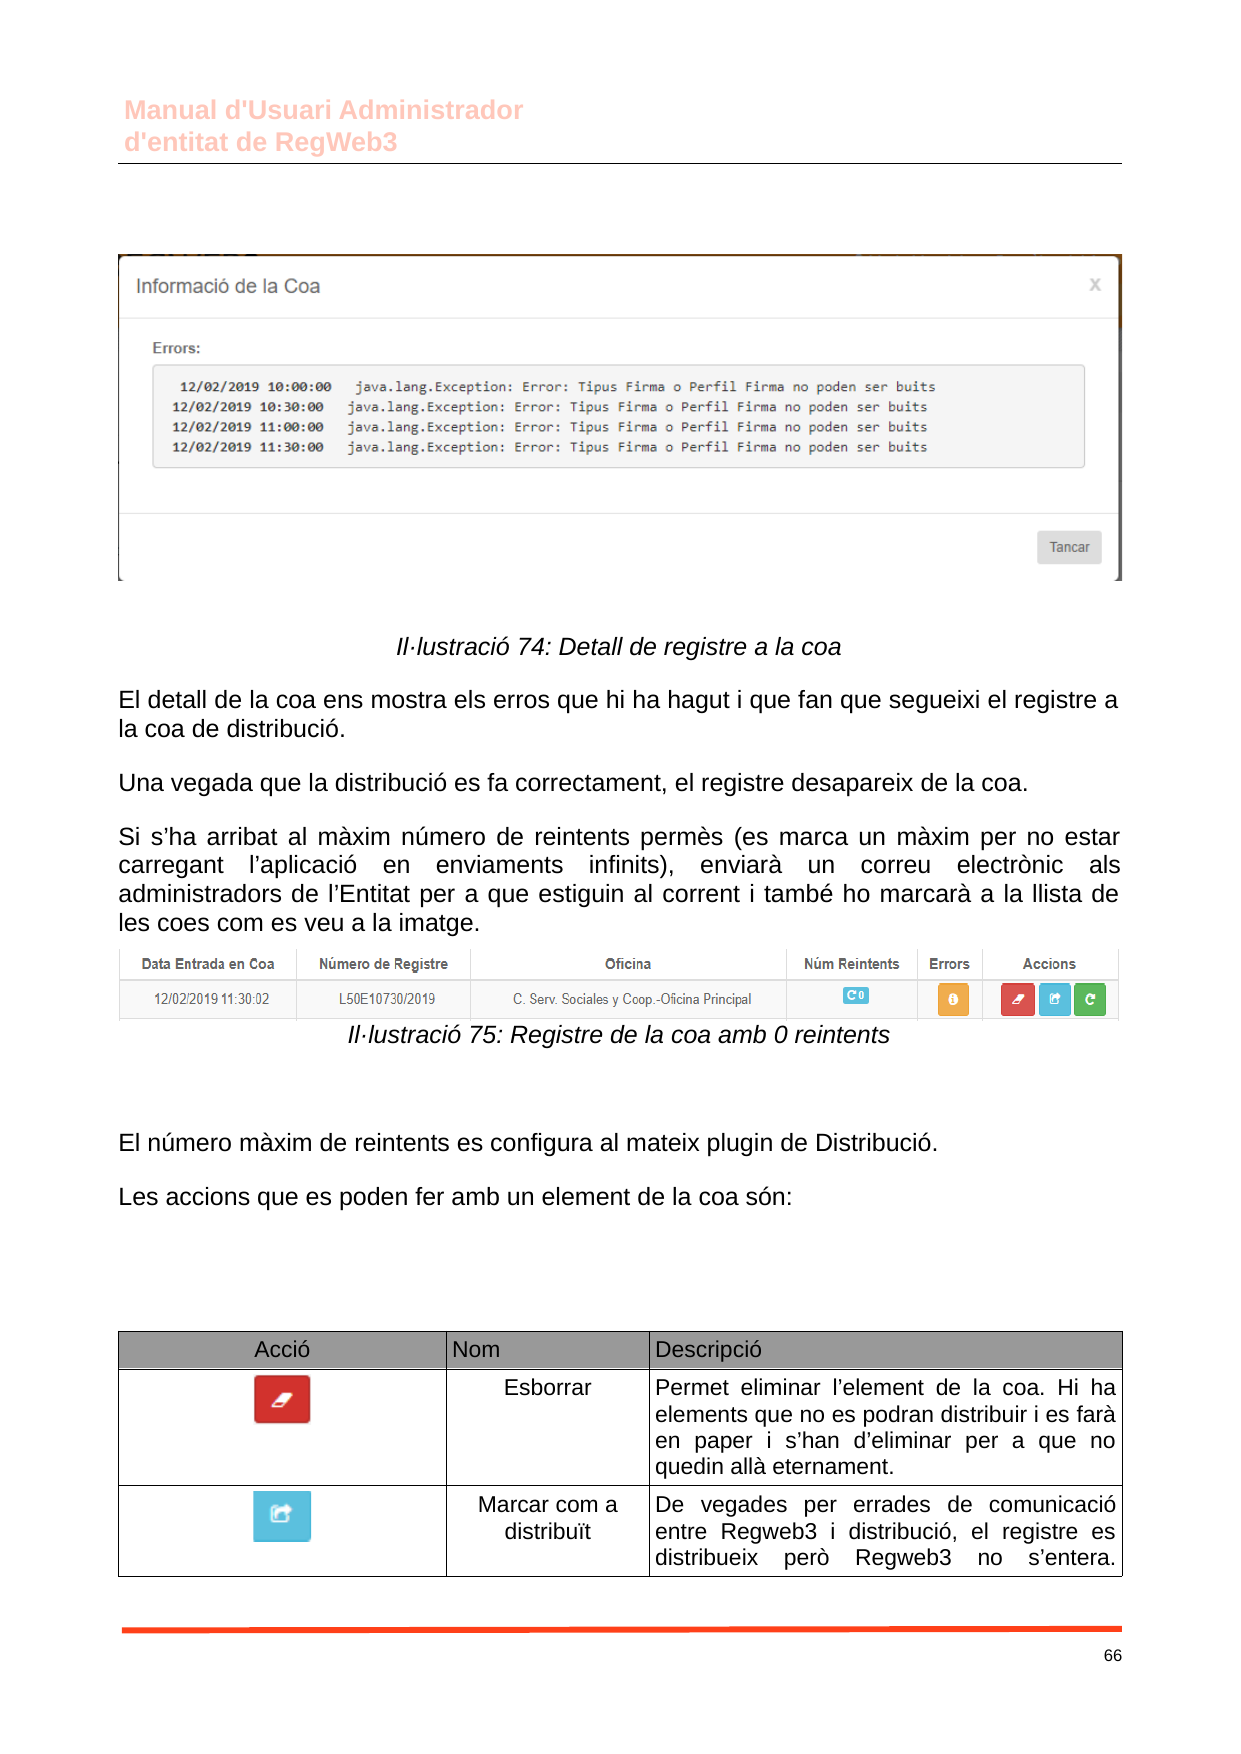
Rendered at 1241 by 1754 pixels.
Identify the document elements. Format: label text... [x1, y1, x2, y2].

picture [253, 1374, 312, 1425]
table_cell Permet eliminar l’element de la coa. Hi ha elements que no es podran distribuir i es farà en paper i s’han d’eliminar per a que no quedin allà eternament. [650, 1370, 1122, 1485]
text El detall de la coa ens mostra els erros que hi ha hagut i que fan que segueixi el registre a la coa de distribució. [118, 685, 1122, 743]
text Il·lustració 74: Detall de registre a la coa [118, 632, 1122, 660]
table_cell [119, 1486, 446, 1576]
table_header Nom [447, 1332, 649, 1368]
text El número màxim de reintents es configura al mateix plugin de Distribució. [118, 1128, 1122, 1157]
table_header Descripció [650, 1332, 1122, 1368]
text Si s’ha arribat al màxim número de reintents permès (es marca un màxim per no estar carregant l’aplicació en enviaments infinits), enviarà un correu electrònic als administradors de l’Entitat per a que estiguin al corrent i també ho marcarà a la llista de les coes com es veu a la imatge. [118, 822, 1122, 937]
table_cell Marcar com a distribuït [447, 1486, 649, 1576]
table_header Acció [119, 1332, 446, 1368]
picture [253, 1491, 312, 1542]
table_cell De vegades per errades de comunicació entre Regweb3 i distribució, el registre es distribueix però Regweb3 no s’entera. [650, 1486, 1122, 1576]
picture [118, 949, 1123, 1021]
table_cell [119, 1370, 446, 1485]
text Il·lustració 75: Registre de la coa amb 0 reintents [118, 1021, 1122, 1049]
text Les accions que es poden fer amb un element de la coa són: [118, 1182, 1122, 1211]
table_cell Esborrar [447, 1370, 649, 1485]
text Una vegada que la distribució es fa correctament, el registre desapareix de la coa. [118, 768, 1122, 797]
picture [118, 254, 1123, 581]
